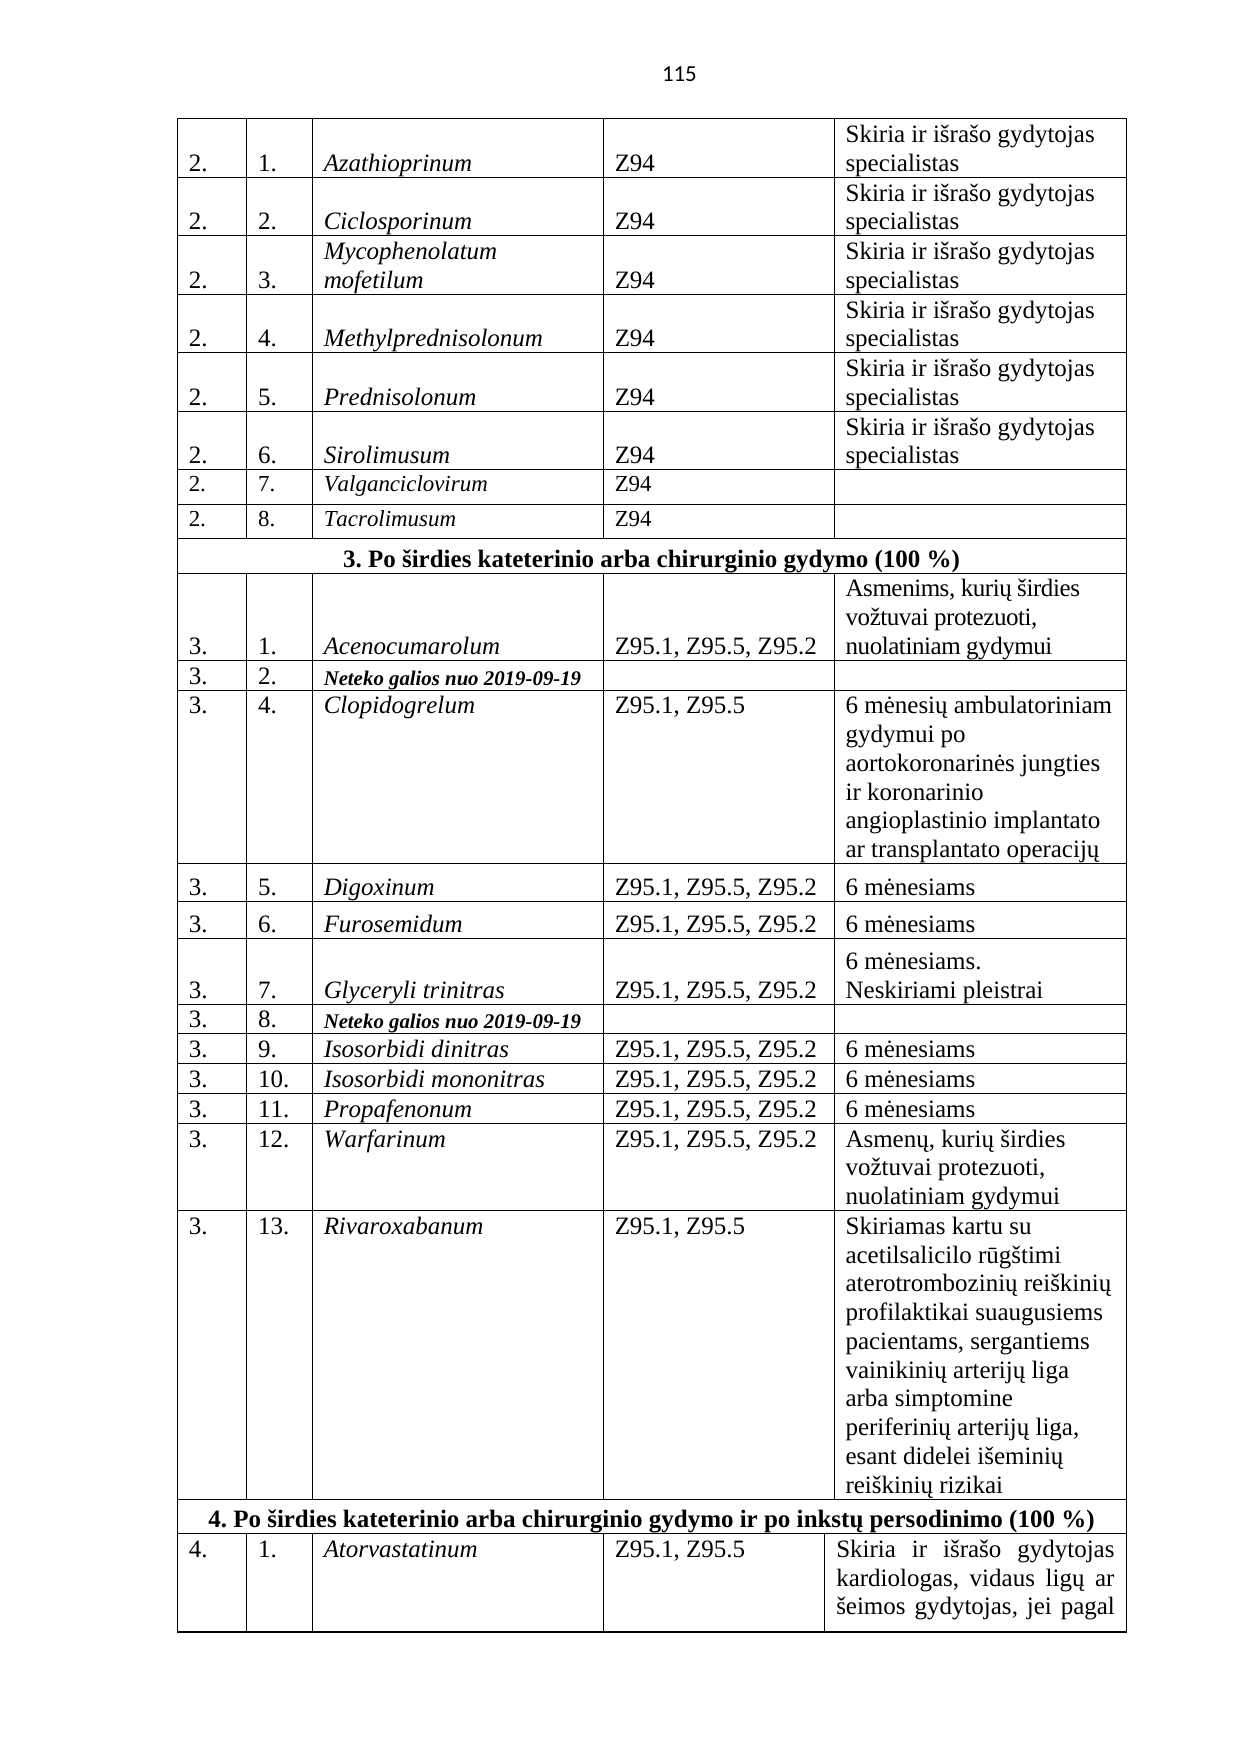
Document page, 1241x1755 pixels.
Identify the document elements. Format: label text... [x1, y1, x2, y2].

table_cell 2. [247, 178, 312, 235]
table_cell Skiria ir išrašo gydytojas specialistas [835, 412, 1126, 469]
table_cell 6 mėnesių ambulatoriniam gydymui po aortokoronarinės jungties ir koronarinio angioplastinio implantato ar transplantato operacijų [835, 691, 1126, 863]
table_cell Furosemidum [313, 902, 603, 938]
table_cell 9. [247, 1034, 312, 1063]
table_cell Mycophenolatum mofetilum [313, 236, 603, 294]
table_cell [835, 661, 1126, 689]
table_cell Isosorbidi mononitras [313, 1064, 603, 1093]
table_cell [604, 661, 834, 689]
table_cell [835, 505, 1126, 538]
table_cell Z95.1, Z95.5, Z95.2 [604, 902, 834, 938]
table_cell Skiria ir išrašo gydytojas specialistas [835, 119, 1126, 177]
table_cell 3. [178, 1124, 246, 1210]
table_cell Z94 [604, 119, 834, 177]
table_cell 6 mėnesiams [835, 864, 1126, 901]
table_cell 2. [178, 470, 246, 504]
table_cell Z95.1, Z95.5, Z95.2 [604, 864, 834, 901]
table_cell Methylprednisolonum [313, 295, 603, 352]
table_cell 2. [178, 353, 246, 411]
table_cell 6 mėnesiams [835, 1094, 1126, 1123]
table_cell Warfarinum [313, 1124, 603, 1210]
table_cell Skiria ir išrašo gydytojas kardiologas, vidaus ligų ar šeimos gydytojas, jei pagal [825, 1534, 1126, 1631]
table_cell 1. [247, 119, 312, 177]
table_cell 3. [247, 236, 312, 294]
table_cell 13. [247, 1211, 312, 1498]
table_cell [604, 1005, 834, 1033]
table_cell Propafenonum [313, 1094, 603, 1123]
table_cell Z95.1, Z95.5, Z95.2 [604, 574, 834, 660]
table_cell Z94 [604, 236, 834, 294]
table_cell 7. [247, 470, 312, 504]
table_cell Z94 [604, 178, 834, 235]
table_cell Isosorbidi dinitras [313, 1034, 603, 1063]
table_cell Z95.1, Z95.5 [604, 691, 834, 863]
table_cell Z95.1, Z95.5 [604, 1534, 824, 1631]
table_cell 3. [178, 1064, 246, 1093]
table_cell 5. [247, 864, 312, 901]
table_cell Z95.1, Z95.5, Z95.2 [604, 1034, 834, 1063]
table_cell 8. [247, 1005, 312, 1033]
table_cell Prednisolonum [313, 353, 603, 411]
table_cell 7. [247, 939, 312, 1003]
table_cell Azathioprinum [313, 119, 603, 177]
table_cell Rivaroxabanum [313, 1211, 603, 1498]
table_cell Skiria ir išrašo gydytojas specialistas [835, 178, 1126, 235]
table_cell 2. [178, 295, 246, 352]
table_cell 4. [247, 295, 312, 352]
table_cell Neteko galios nuo 2019-09-19 [313, 661, 603, 689]
table_cell 6. [247, 902, 312, 938]
table_cell 3. [178, 864, 246, 901]
table_cell Acenocumarolum [313, 574, 603, 660]
table_cell [835, 470, 1126, 504]
table_cell Asmenims, kurių širdies vožtuvai protezuoti, nuolatiniam gydymui [835, 574, 1126, 660]
table_cell 2. [178, 412, 246, 469]
table_cell Valganciclovirum [313, 470, 603, 504]
table_cell 3. [178, 574, 246, 660]
table_cell 3. [178, 1094, 246, 1123]
table_cell Z95.1, Z95.5, Z95.2 [604, 1064, 834, 1093]
table_cell Skiria ir išrašo gydytojas specialistas [835, 295, 1126, 352]
table_cell 2. [247, 661, 312, 689]
table_cell 6 mėnesiams [835, 1064, 1126, 1093]
table_cell Neteko galios nuo 2019-09-19 [313, 1005, 603, 1033]
table_cell 2. [178, 236, 246, 294]
table_cell 3. Po širdies kateterinio arba chirurginio gydymo (100 %) [178, 539, 1126, 572]
table_cell Z95.1, Z95.5 [604, 1211, 834, 1498]
table_cell Z95.1, Z95.5, Z95.2 [604, 1124, 834, 1210]
table_cell 4. [247, 691, 312, 863]
table_cell 10. [247, 1064, 312, 1093]
table_cell 4. [178, 1534, 246, 1631]
table_cell 1. [247, 1534, 312, 1631]
table_cell 12. [247, 1124, 312, 1210]
table_cell Clopidogrelum [313, 691, 603, 863]
table_cell 6. [247, 412, 312, 469]
table_cell 2. [178, 178, 246, 235]
table_cell 3. [178, 691, 246, 863]
table_cell Asmenų, kurių širdies vožtuvai protezuoti, nuolatiniam gydymui [835, 1124, 1126, 1210]
table_cell 8. [247, 505, 312, 538]
table_cell 2. [178, 119, 246, 177]
table_cell Z94 [604, 505, 834, 538]
table_cell 6 mėnesiams. Neskiriami pleistrai [835, 939, 1126, 1003]
table_cell Digoxinum [313, 864, 603, 901]
table_cell 6 mėnesiams [835, 1034, 1126, 1063]
table_cell 3. [178, 1034, 246, 1063]
table_cell Glyceryli trinitras [313, 939, 603, 1003]
table_cell Tacrolimusum [313, 505, 603, 538]
table_cell 3. [178, 661, 246, 689]
table_cell Skiria ir išrašo gydytojas specialistas [835, 353, 1126, 411]
table_cell 1. [247, 574, 312, 660]
table_cell 4. Po širdies kateterinio arba chirurginio gydymo ir po inkstų persodinimo (100 %) [178, 1500, 1126, 1533]
table_cell Ciclosporinum [313, 178, 603, 235]
table_cell Z95.1, Z95.5, Z95.2 [604, 939, 834, 1003]
table_cell Z94 [604, 295, 834, 352]
table_cell 6 mėnesiams [835, 902, 1126, 938]
table_cell 3. [178, 1211, 246, 1498]
table_cell Sirolimusum [313, 412, 603, 469]
table_cell Atorvastatinum [313, 1534, 603, 1631]
table_cell 3. [178, 902, 246, 938]
table_cell 11. [247, 1094, 312, 1123]
table_cell Skiriamas kartu su acetilsalicilo rūgštimi aterotrombozinių reiškinių profilaktikai suaugusiems pacientams, sergantiems vainikinių arterijų liga arba simptomine periferinių arterijų liga, esant didelei išeminių reiškinių rizikai [835, 1211, 1126, 1498]
table_cell Skiria ir išrašo gydytojas specialistas [835, 236, 1126, 294]
table_cell Z94 [604, 353, 834, 411]
table_cell Z94 [604, 470, 834, 504]
table_cell Z94 [604, 412, 834, 469]
table_cell 5. [247, 353, 312, 411]
table_cell [835, 1005, 1126, 1033]
table_cell Z95.1, Z95.5, Z95.2 [604, 1094, 834, 1123]
table_cell 3. [178, 1005, 246, 1033]
table_cell 2. [178, 505, 246, 538]
table_cell 3. [178, 939, 246, 1003]
